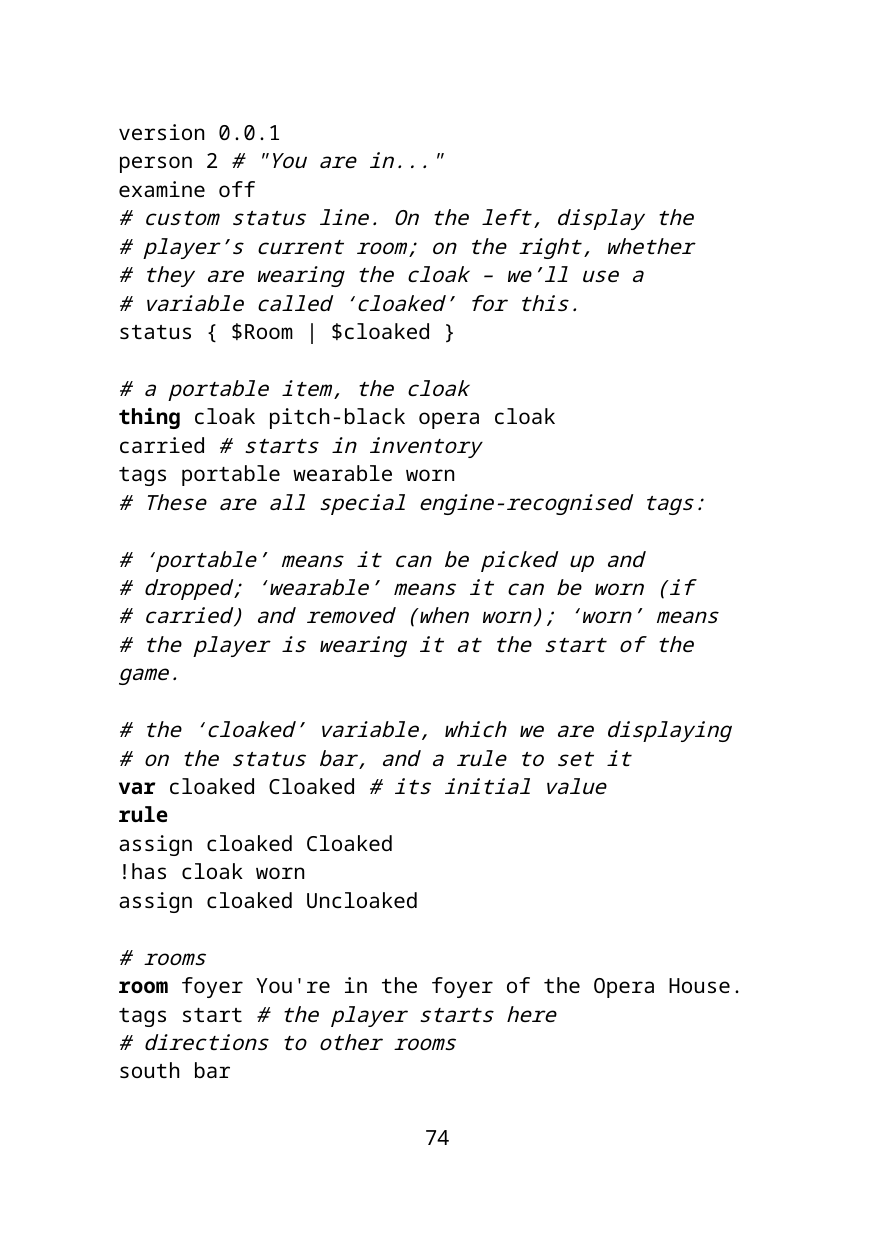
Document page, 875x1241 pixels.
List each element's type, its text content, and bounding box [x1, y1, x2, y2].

text # they are wearing the cloak – we’ll use a [118, 260, 756, 289]
text # rooms [118, 943, 756, 971]
text assign cloaked Uncloaked [118, 886, 756, 914]
text south bar [118, 1057, 756, 1085]
text # on the status bar, and a rule to set it [118, 744, 756, 772]
text # directions to other rooms [118, 1028, 756, 1057]
text # carried) and removed (when worn); ‘worn’ means [118, 602, 756, 630]
text carried # starts in inventory [118, 431, 756, 459]
text !has cloak worn [118, 857, 756, 886]
text room foyer You're in the foyer of the Opera House. tags start # the player starts here [118, 971, 756, 1028]
text # player’s current room; on the right, whether [118, 232, 756, 260]
text person 2 # "You are in..." [118, 147, 756, 175]
text # the ‘cloaked’ variable, which we are displaying [118, 715, 756, 744]
text thing cloak pitch-black opera cloak [118, 402, 756, 431]
text # These are all special engine-recognised tags: [118, 488, 756, 516]
text version 0.0.1 [118, 118, 756, 147]
text rule [118, 801, 756, 829]
text examine off [118, 175, 756, 203]
text # variable called ‘cloaked’ for this. [118, 289, 756, 317]
text # custom status line. On the left, display the [118, 203, 756, 232]
text # ‘portable’ means it can be picked up and [118, 545, 756, 573]
text # a portable item, the cloak [118, 374, 756, 402]
text tags portable wearable worn [118, 459, 756, 488]
text status { $Room | $cloaked } [118, 317, 756, 346]
text var cloaked Cloaked # its initial value [118, 772, 756, 801]
text assign cloaked Cloaked [118, 829, 756, 857]
text # the player is wearing it at the start of the game. [118, 630, 756, 687]
text # dropped; ‘wearable’ means it can be worn (if [118, 573, 756, 602]
